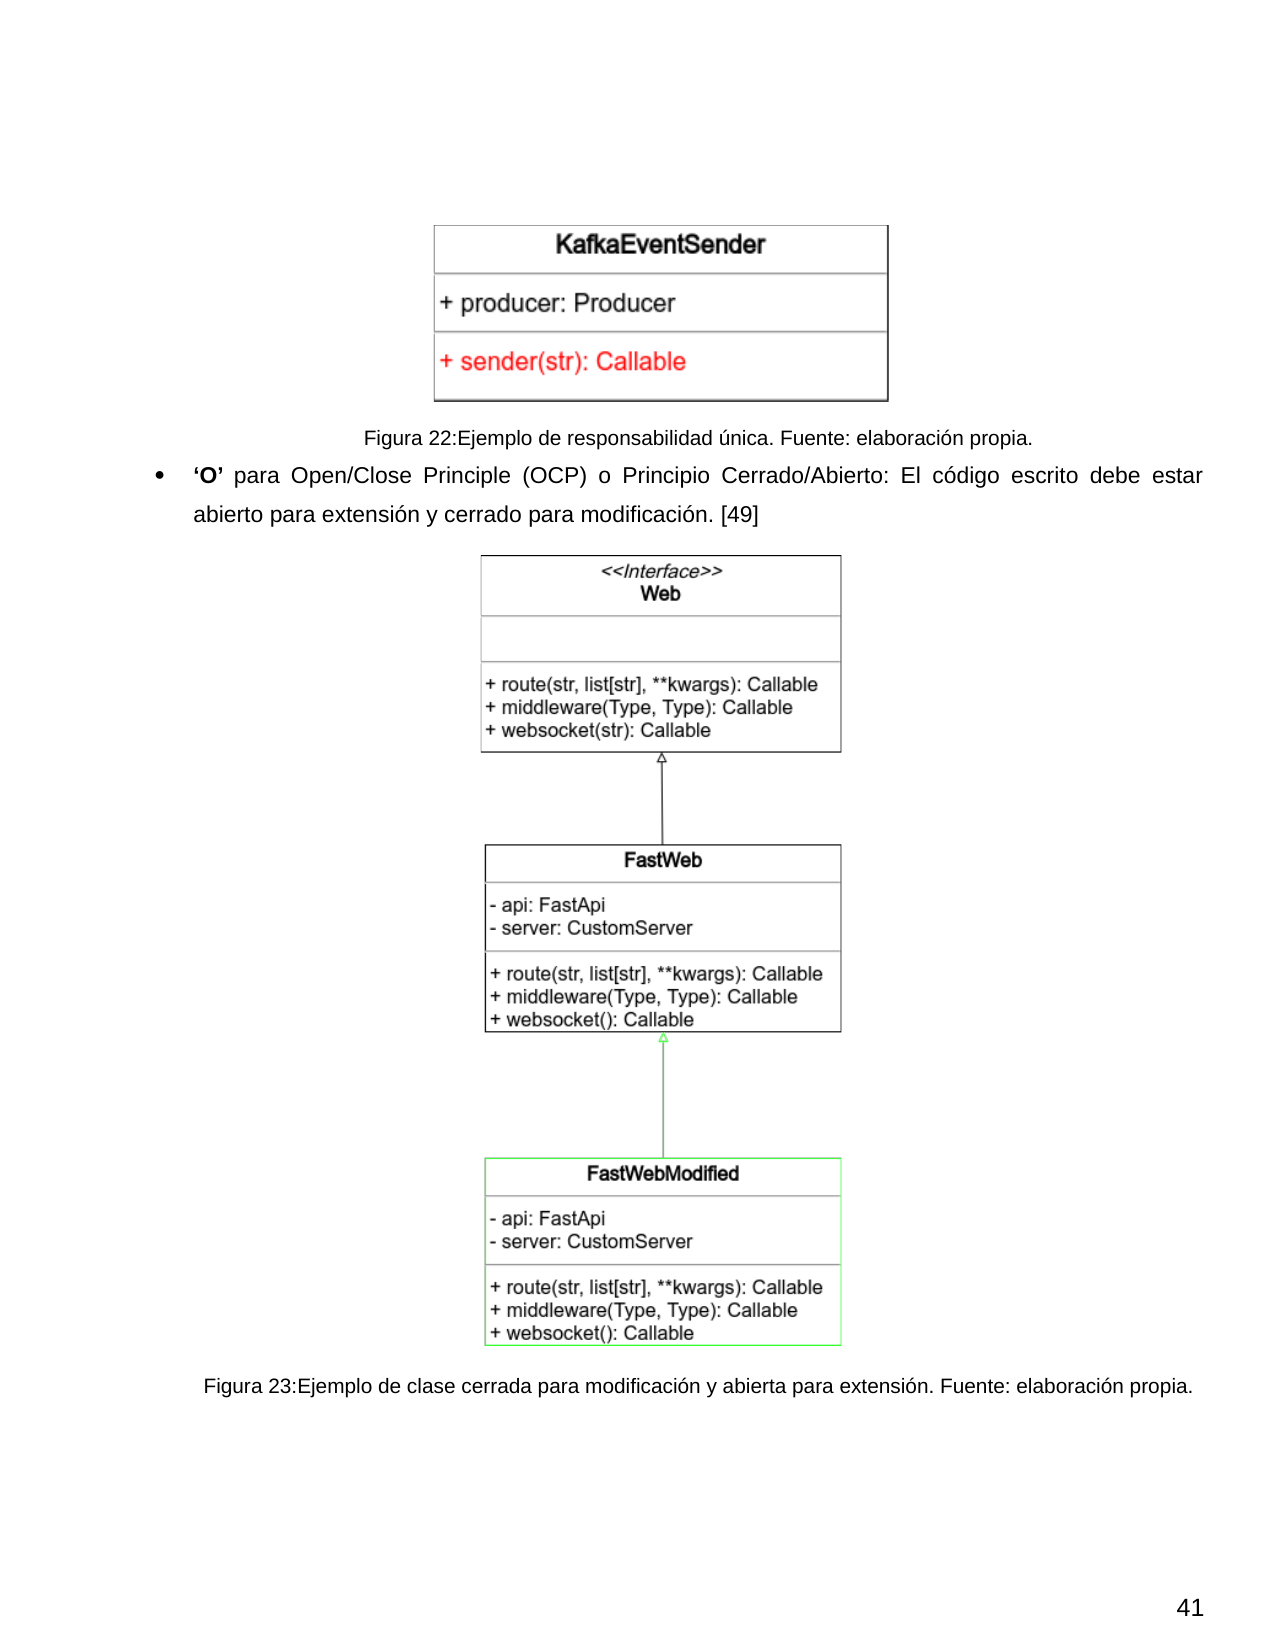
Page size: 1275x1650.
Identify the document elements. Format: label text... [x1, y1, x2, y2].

picture [433, 225, 889, 402]
list Figura 23:Ejemplo de clase cerrada para modificación y abierta para extensión. Fuente: elaboración propia. [156, 1346, 1204, 1398]
list Figura 22:Ejemplo de responsabilidad única. Fuente: elaboración propia. [156, 402, 1204, 449]
picture [480, 555, 842, 1346]
list ‘O’ para Open/Close Principle (OCP) o Principio Cerrado/Abierto: El código escrito debe estar abierto para extensión y cerrado para modificación. [49] [156, 462, 1204, 528]
